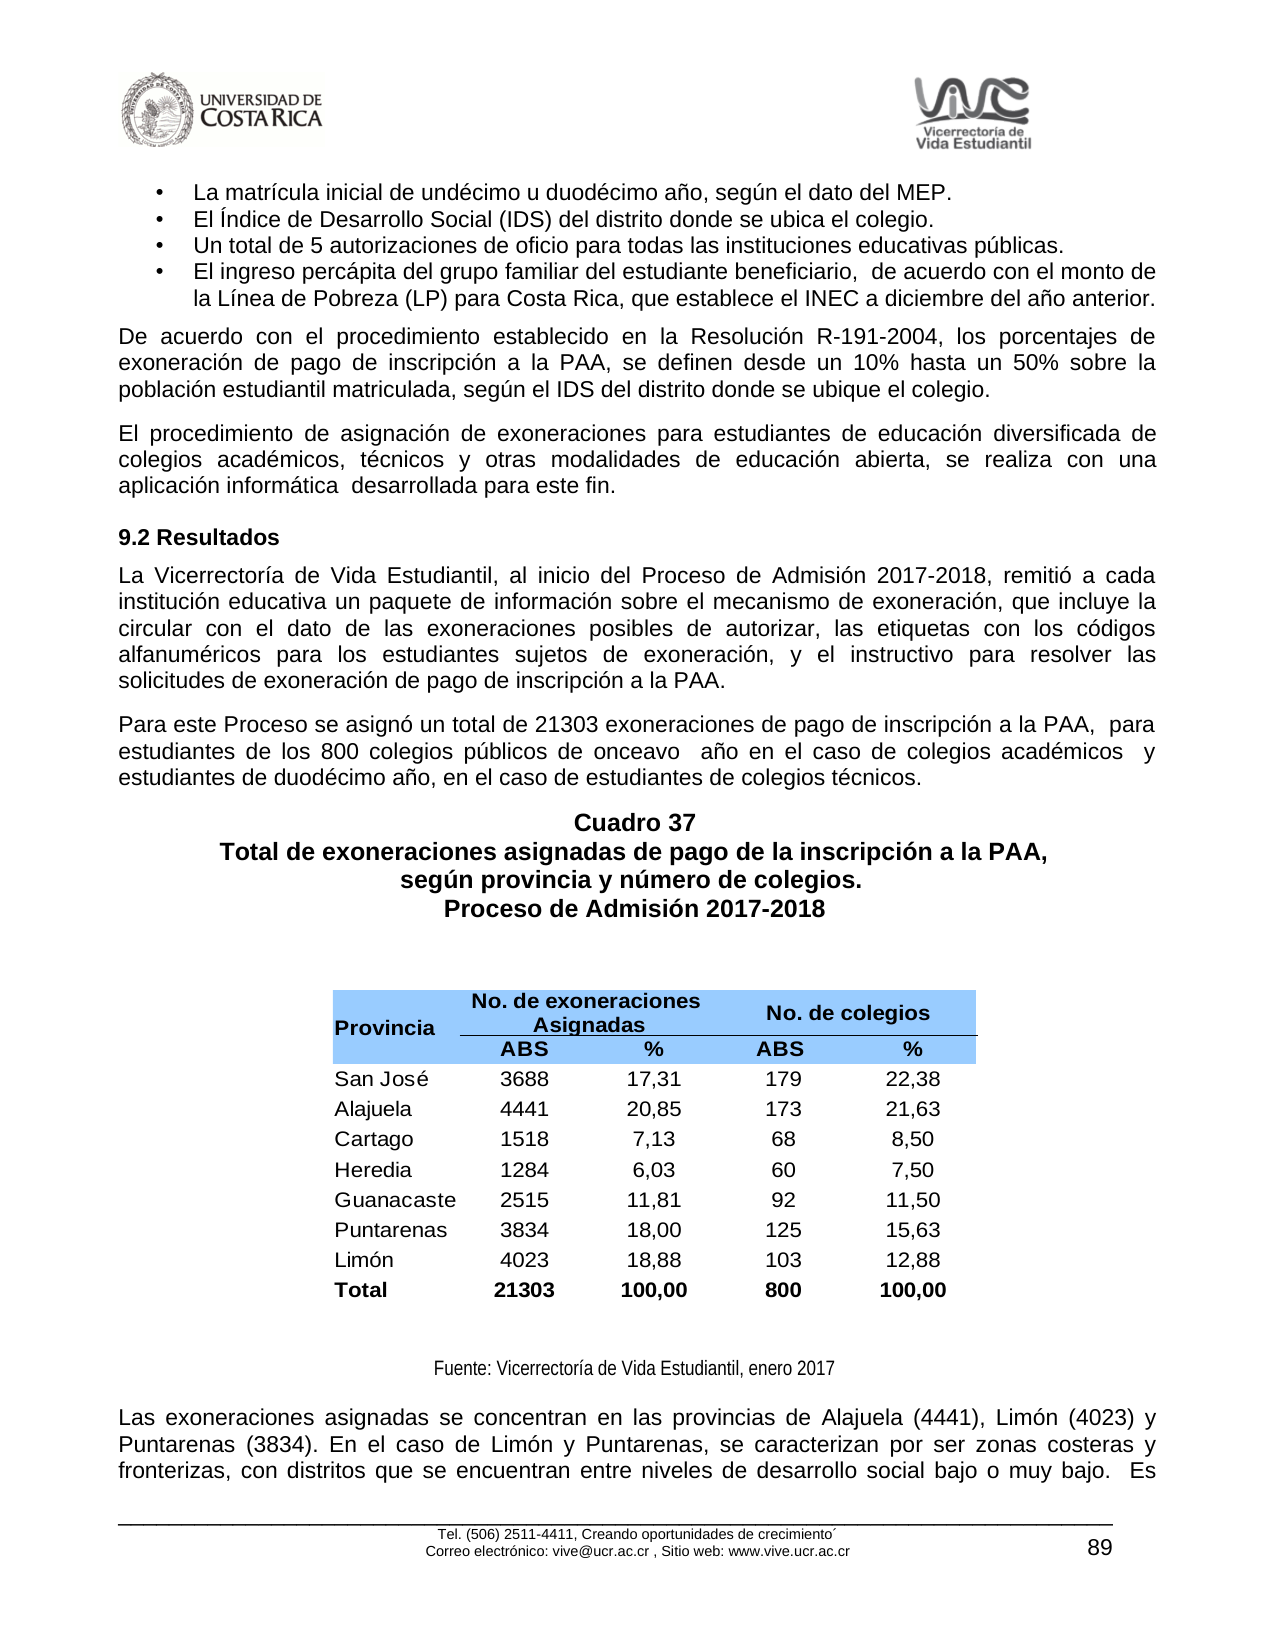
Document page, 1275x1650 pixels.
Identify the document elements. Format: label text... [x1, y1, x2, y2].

list El ingreso percápita del grupo familiar del estudiante beneficiario, de acuerdo con el monto de la Línea de Pobreza (LP) para Costa Rica, que establece el INEC a diciembre del año anterior. [156, 258, 1157, 311]
text La Vicerrectoría de Vida Estudiantil, al inicio del Proceso de Admisión 2017-2018, remitió a cada institución educativa un paquete de información sobre el mecanismo de exoneración, que incluye la circular con el dato de las exoneraciones posibles de autorizar, las etiquetas con los códigos alfanuméricos para los estudiantes sujetos de exoneración, y el instructivo para resolver las solicitudes de exoneración de pago de inscripción a la PAA. [118, 562, 1157, 693]
text El procedimiento de asignación de exoneraciones para estudiantes de educación diversificada de colegios académicos, técnicos y otras modalidades de educación abierta, se realiza con una aplicación informática desarrollada para este fin. [118, 419, 1157, 499]
text Cuadro 37 Total de exoneraciones asignadas de pago de la inscripción a la PAA, [112, 808, 1157, 866]
subtitle 9.2 Resultados [118, 524, 1157, 550]
text De acuerdo con el procedimiento establecido en la Resolución R-191-2004, los porcentajes de exoneración de pago de inscripción a la PAA, se definen desde un 10% hasta un 50% sobre la población estudiantil matriculada, según el IDS del distrito donde se ubique el colegio. [118, 323, 1157, 402]
text Proceso de Admisión 2017-2018 [112, 894, 1157, 923]
text Fuente: Vicerrectoría de Vida Estudiantil, enero 2017 [118, 1356, 1157, 1379]
list El Índice de Desarrollo Social (IDS) del distrito donde se ubica el colegio. [156, 206, 1157, 232]
text Las exoneraciones asignadas se concentran en las provincias de Alajuela (4441), Limón (4023) y Puntarenas (3834). En el caso de Limón y Puntarenas, se caracterizan por ser zonas costeras y fronterizas, con distritos que se encuentran entre niveles de desarrollo social bajo o muy bajo. Es [118, 1404, 1157, 1483]
text según provincia y número de colegios. [112, 866, 1157, 894]
list La matrícula inicial de undécimo u duodécimo año, según el dato del MEP. [156, 179, 1157, 206]
list Un total de 5 autorizaciones de oficio para todas las instituciones educativas públicas. [156, 232, 1157, 258]
text Para este Proceso se asignó un total de 21303 exoneraciones de pago de inscripción a la PAA, para estudiantes de los 800 colegios públicos de onceavo año en el caso de colegios académicos y estudiantes de duodécimo año, en el caso de estudiantes de colegios técnicos. [118, 711, 1157, 790]
